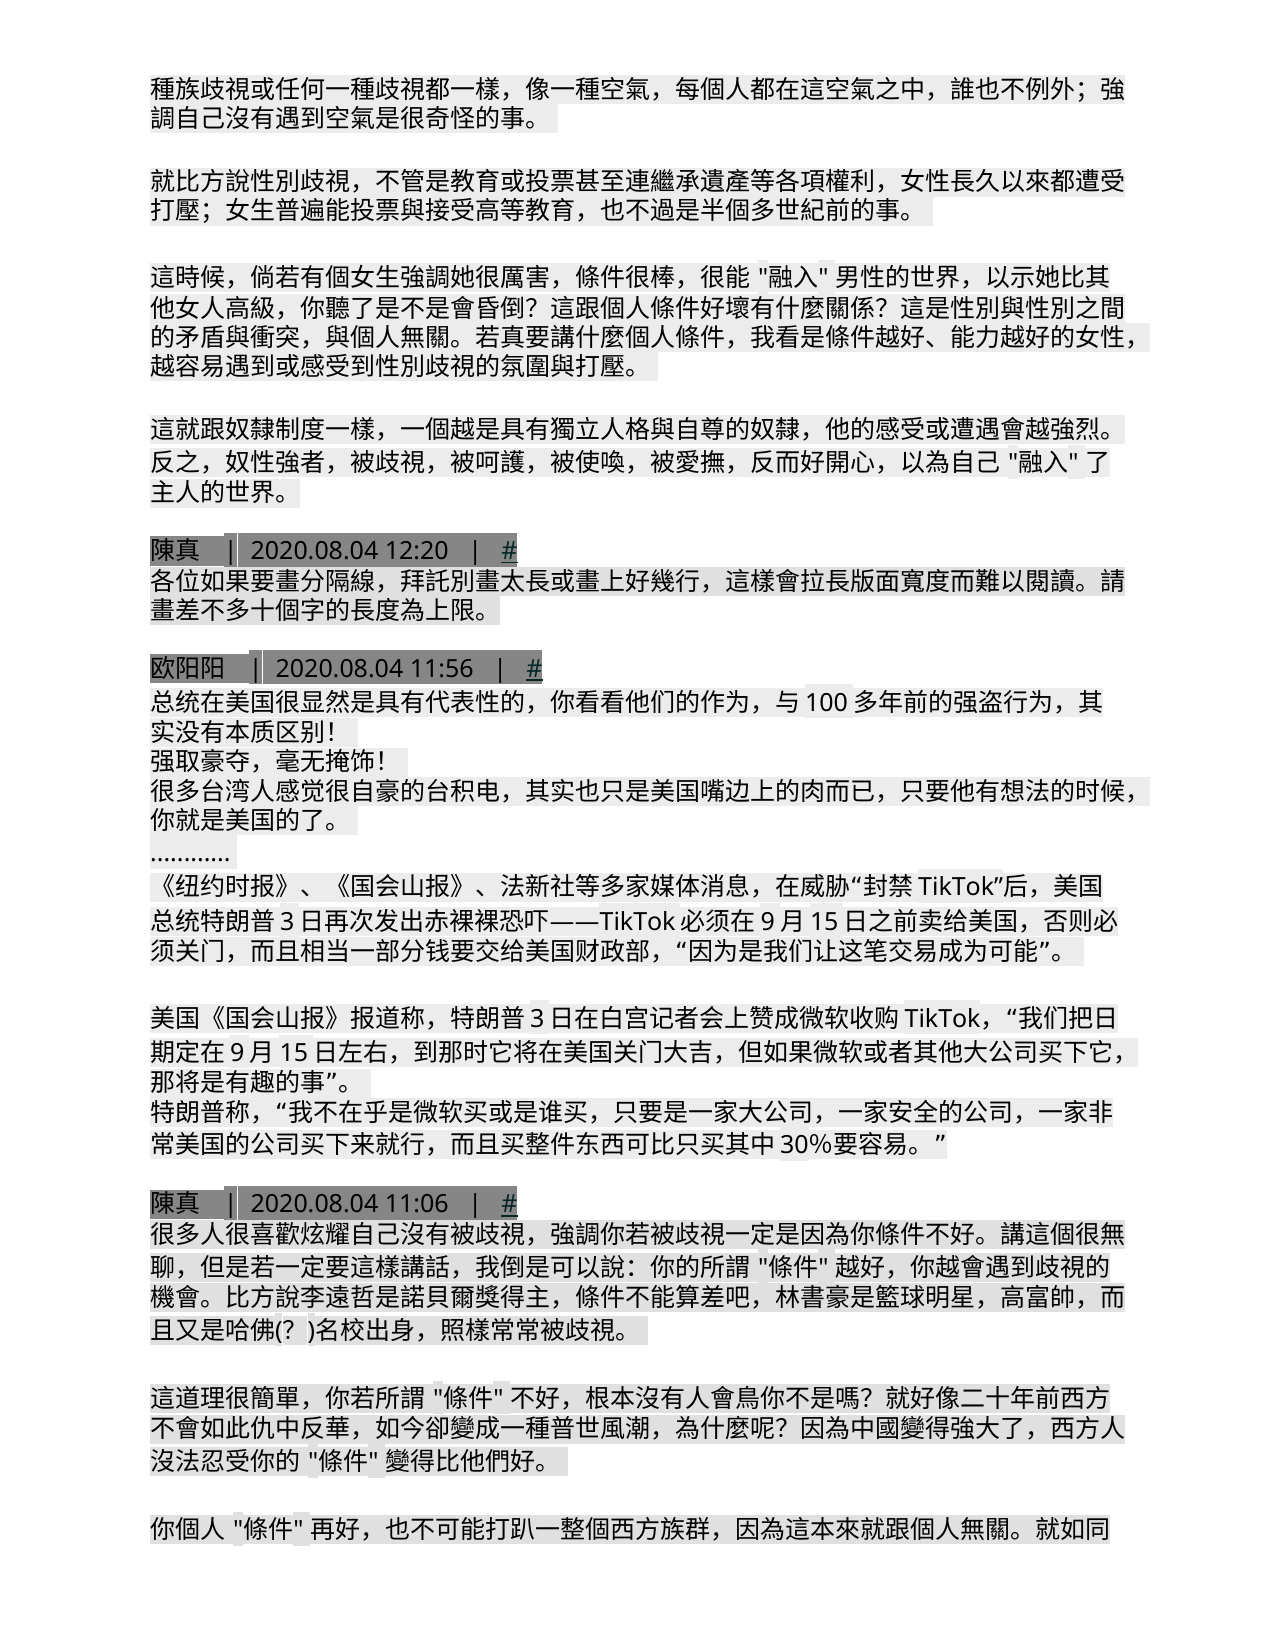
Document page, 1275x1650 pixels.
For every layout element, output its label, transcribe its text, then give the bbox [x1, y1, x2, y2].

text 总统在美国很显然是具有代表性的，你看看他们的作为，与100多年前的强盗行为，其实没有本质区别！ 强取豪夺，毫无掩饰！ 很多台湾人感觉很自豪的台积电，其实也只是美国嘴边上的肉而已，只要他有想法的时候，你就是美国的了。 ............ 《纽约时报》、《国会山报》、法新社等多家媒体消息，在威胁“封禁TikTok”后，美国总统特朗普3日再次发出赤裸裸恐吓——TikTok必须在9月15日之前卖给美国，否则必须关门，而且相当一部分钱要交给美国财政部，“因为是我们让这笔交易成为可能”。 美国《国会山报》报道称，特朗普3日在白宫记者会上赞成微软收购TikTok，“我们把日期定在9月15日左右，到那时它将在美国关门大吉，但如果微软或者其他大公司买下它，那将是有趣的事”。 特朗普称，“我不在乎是微软买或是谁买，只要是一家大公司，一家安全的公司，一家非常美国的公司买下来就行，而且买整件东西可比只买其中30％要容易。” [150, 684, 1125, 1161]
text 欧阳阳 | 2020.08.04 11:56 | # [150, 650, 1125, 684]
text (續) 種族歧視或任何一種歧視都一樣，像一種空氣，每個人都在這空氣之中，誰也不例外；強調自己沒有遇到空氣是很奇怪的事。 就比方說性別歧視，不管是教育或投票甚至連繼承遺產等各項權利，女性長久以來都遭受打壓；女生普遍能投票與接受高等教育，也不過是半個多世紀前的事。 這時候，倘若有個女生強調她很厲害，條件很棒，很能 "融入" 男性的世界，以示她比其他女人高級，你聽了是不是會昏倒？這跟個人條件好壞有什麼關係？這是性別與性別之間的矛盾與衝突，與個人無關。若真要講什麼個人條件，我看是條件越好、能力越好的女性，越容易遇到或感受到性別歧視的氛圍與打壓。 這就跟奴隸制度一樣，一個越是具有獨立人格與自尊的奴隸，他的感受或遭遇會越強烈。反之，奴性強者，被歧視，被呵護，被使喚，被愛撫，反而好開心，以為自己 "融入" 了主人的世界。 [150, 75, 1125, 508]
text 陳真 | 2020.08.04 11:06 | # [150, 1186, 1125, 1220]
text 很多人很喜歡炫耀自己沒有被歧視，強調你若被歧視一定是因為你條件不好。講這個很無聊，但是若一定要這樣講話，我倒是可以說：你的所謂 "條件" 越好，你越會遇到歧視的機會。比方說李遠哲是諾貝爾獎得主，條件不能算差吧，林書豪是籃球明星，高富帥，而且又是哈佛(？)名校出身，照樣常常被歧視。 這道理很簡單，你若所謂 "條件" 不好，根本沒有人會鳥你不是嗎？就好像二十年前西方不會如此仇中反華，如今卻變成一種普世風潮，為什麼呢？因為中國變得強大了，西方人沒法忍受你的 "條件" 變得比他們好。 你個人 "條件" 再好，也不可能打趴一整個西方族群，因為這本來就跟個人無關。就如同 [150, 1220, 1125, 1546]
text 各位如果要畫分隔線，拜託別畫太長或畫上好幾行，這樣會拉長版面寬度而難以閱讀。請畫差不多十個字的長度為上限。 [150, 567, 1125, 625]
text 陳真 | 2020.08.04 12:20 | # [150, 533, 1125, 567]
